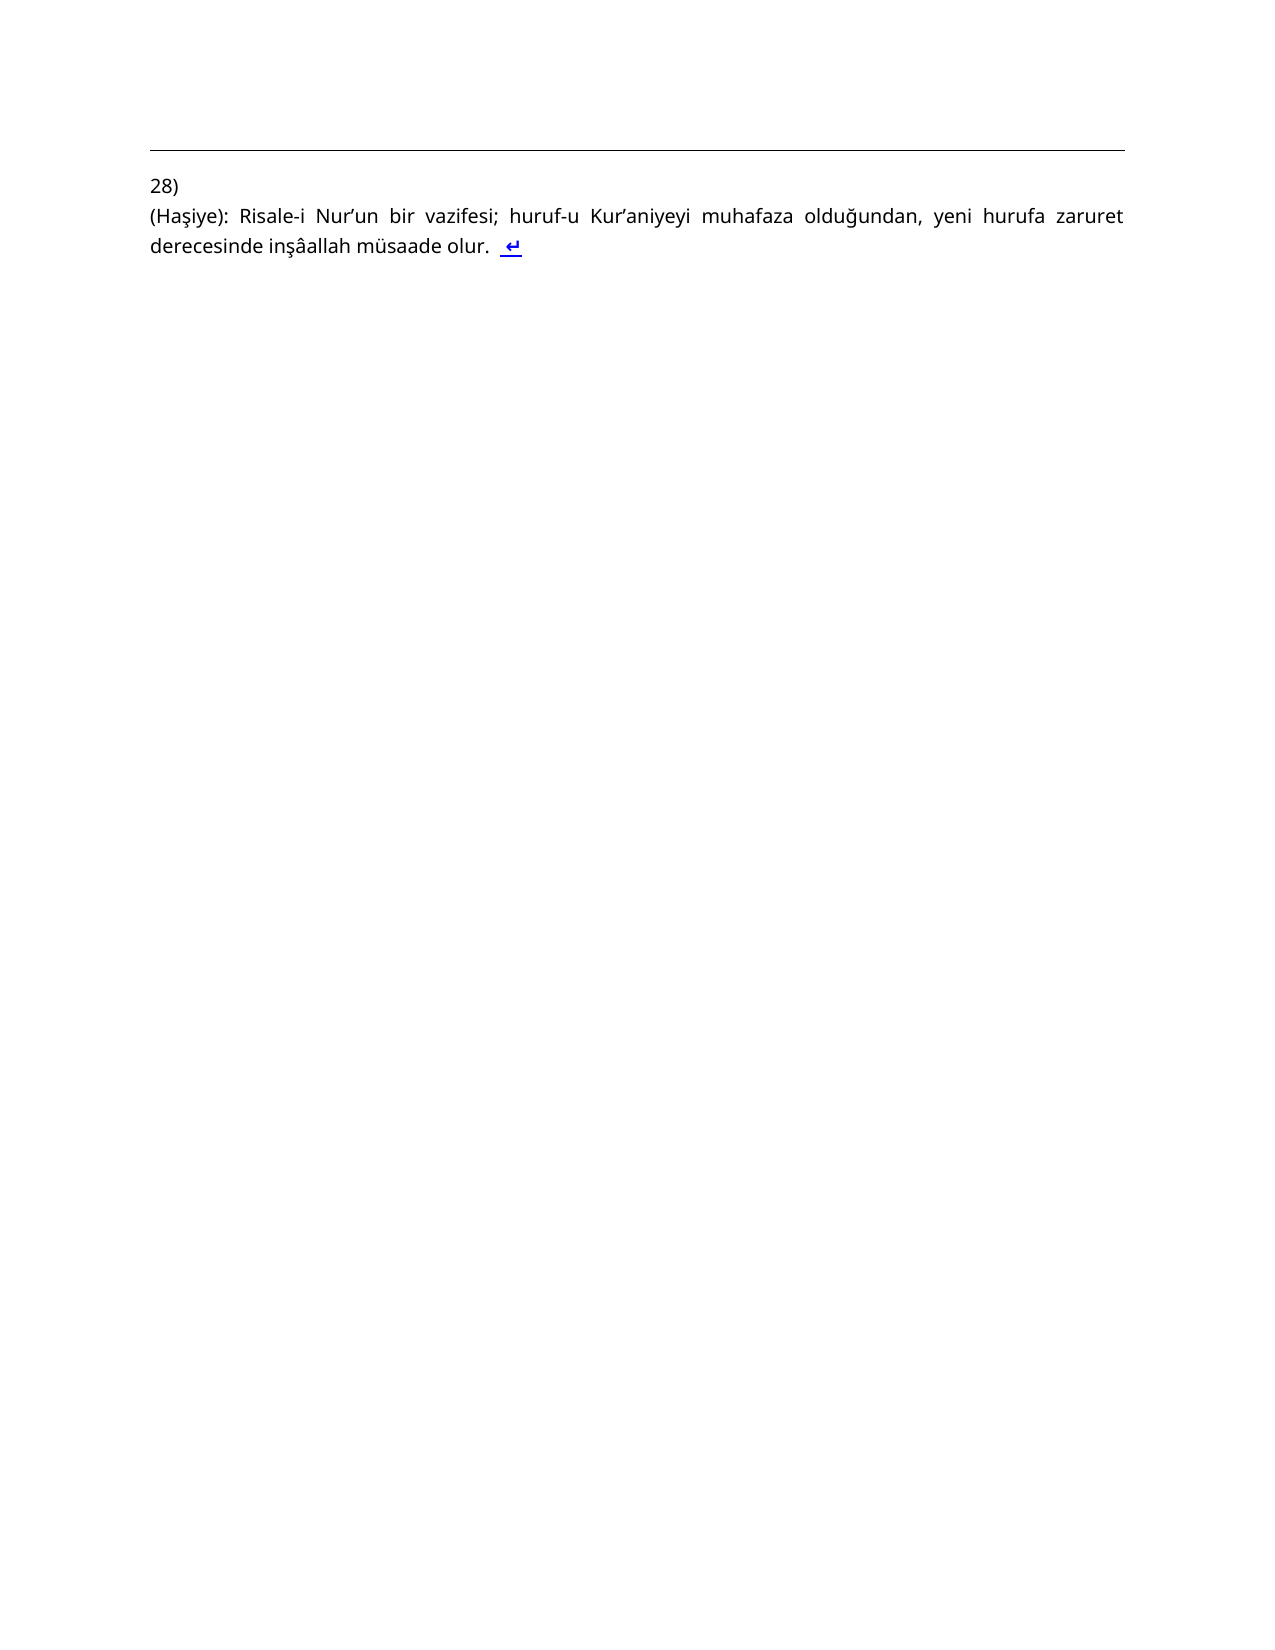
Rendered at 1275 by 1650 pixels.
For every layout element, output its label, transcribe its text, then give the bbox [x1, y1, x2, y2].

text (Haşiye): Risale-i Nur’un bir vazifesi; huruf-u Kur’aniyeyi muhafaza olduğundan, yeni hurufa zaruret derecesinde inşâallah müsaade olur. ↵ [150, 199, 1125, 259]
text 28) [150, 151, 1125, 199]
